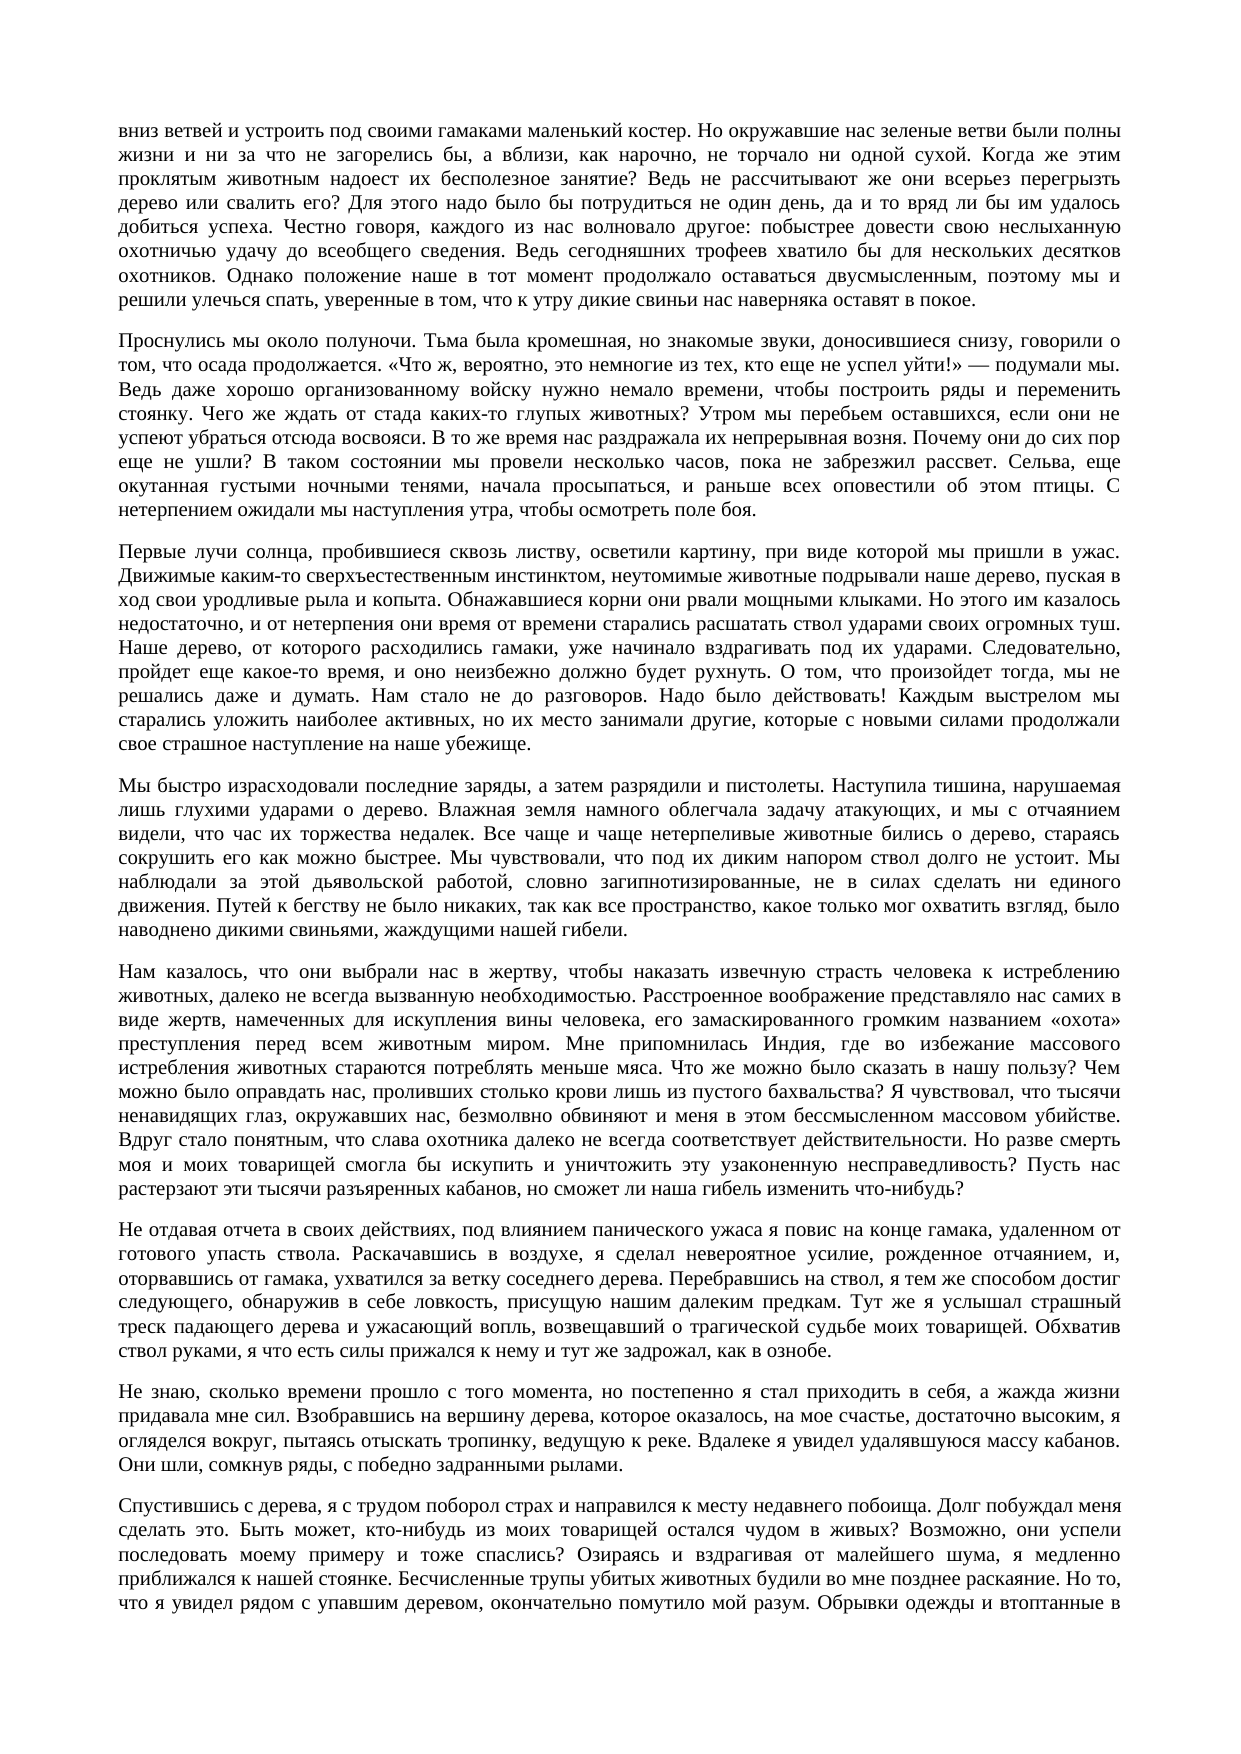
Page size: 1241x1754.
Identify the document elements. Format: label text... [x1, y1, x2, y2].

text Не знаю, сколько времени прошло с того момента, но постепенно я стал приходить в себя, а жажда жизни придавала мне сил. Взобравшись на вершину дерева, которое оказалось, на мое счастье, достаточно высоким, я огляделся вокруг, пытаясь отыскать тропинку, ведущую к реке. Вдалеке я увидел удалявшуюся массу кабанов. Они шли, сомкнув ряды, с победно задранными рылами. [118, 1379, 1122, 1476]
text Спустившись с дерева, я с трудом поборол страх и направился к месту недавнего побоища. Долг побуждал меня сделать это. Быть может, кто-нибудь из моих товарищей остался чудом в живых? Возможно, они успели последовать моему примеру и тоже спаслись? Озираясь и вздрагивая от малейшего шума, я медленно приближался к нашей стоянке. Бесчисленные трупы убитых животных будили во мне позднее раскаяние. Но то, что я увидел рядом с упавшим деревом, окончательно помутило мой разум. Обрывки одежды и втоптанные в [118, 1493, 1122, 1614]
text Нам казалось, что они выбрали нас в жертву, чтобы наказать извечную страсть человека к истреблению животных, далеко не всегда вызванную необходимостью. Расстроенное воображение представляло нас самих в виде жертв, намеченных для искупления вины человека, его замаскированного громким названием «охота» преступления перед всем животным миром. Мне припомнилась Индия, где во избежание массового истребления животных стараются потреблять меньше мяса. Что же можно было сказать в нашу пользу? Чем можно было оправдать нас, проливших столько крови лишь из пустого бахвальства? Я чувствовал, что тысячи ненавидящих глаз, окружавших нас, безмолвно обвиняют и меня в этом бессмысленном массовом убийстве. Вдруг стало понятным, что слава охотника далеко не всегда соответствует действительности. Но разве смерть моя и моих товарищей смогла бы искупить и уничтожить эту узаконенную несправедливость? Пусть нас растерзают эти тысячи разъяренных кабанов, но сможет ли наша гибель изменить что-нибудь? [118, 959, 1122, 1199]
text Проснулись мы около полуночи. Тьма была кромешная, но знакомые звуки, доносившиеся снизу, говорили о том, что осада продолжается. «Что ж, вероятно, это немногие из тех, кто еще не успел уйти!» — подумали мы. Ведь даже хорошо организованному войску нужно немало времени, чтобы построить ряды и переменить стоянку. Чего же ждать от стада каких-то глупых животных? Утром мы перебьем оставшихся, если они не успеют убраться отсюда восвояси. В то же время нас раздражала их непрерывная возня. Почему они до сих пор еще не ушли? В таком состоянии мы провели несколько часов, пока не забрезжил рассвет. Сельва, еще окутанная густыми ночными тенями, начала просыпаться, и раньше всех оповестили об этом птицы. С нетерпением ожидали мы наступления утра, чтобы осмотреть поле боя. [118, 328, 1122, 521]
text Первые лучи солнца, пробившиеся сквозь листву, осветили картину, при виде которой мы пришли в ужас. Движимые каким-то сверхъестественным инстинктом, неутомимые животные подрывали наше дерево, пуская в ход свои уродливые рыла и копыта. Обнажавшиеся корни они рвали мощными клыками. Но этого им казалось недостаточно, и от нетерпения они время от времени старались расшатать ствол ударами своих огромных туш. Наше дерево, от которого расходились гамаки, уже начинало вздрагивать под их ударами. Следовательно, пройдет еще какое-то время, и оно неизбежно должно будет рухнуть. О том, что произойдет тогда, мы не решались даже и думать. Нам стало не до разговоров. Надо было действовать! Каждым выстрелом мы старались уложить наиболее активных, но их место занимали другие, которые с новыми силами продолжали свое страшное наступление на наше убежище. [118, 538, 1122, 755]
text Не отдавая отчета в своих действиях, под влиянием панического ужаса я повис на конце гамака, удаленном от готового упасть ствола. Раскачавшись в воздухе, я сделал невероятное усилие, рожденное отчаянием, и, оторвавшись от гамака, ухватился за ветку соседнего дерева. Перебравшись на ствол, я тем же способом достиг следующего, обнаружив в себе ловкость, присущую нашим далеким предкам. Тут же я услышал страшный треск падающего дерева и ужасающий вопль, возвещавший о трагической судьбе моих товарищей. Обхватив ствол руками, я что есть силы прижался к нему и тут же задрожал, как в ознобе. [118, 1217, 1122, 1362]
text вниз ветвей и устроить под своими гамаками маленький костер. Но окружавшие нас зеленые ветви были полны жизни и ни за что не загорелись бы, а вблизи, как нарочно, не торчало ни одной сухой. Когда же этим проклятым животным надоест их бесполезное занятие? Ведь не рассчитывают же они всерьез перегрызть дерево или свалить его? Для этого надо было бы потрудиться не один день, да и то вряд ли бы им удалось добиться успеха. Честно говоря, каждого из нас волновало другое: побыстрее довести свою неслыханную охотничью удачу до всеобщего сведения. Ведь сегодняшних трофеев хватило бы для нескольких десятков охотников. Однако положение наше в тот момент продолжало оставаться двусмысленным, поэтому мы и решили улечься спать, уверенные в том, что к утру дикие свиньи нас наверняка оставят в покое. [118, 118, 1122, 311]
text Мы быстро израсходовали последние заряды, а затем разрядили и пистолеты. Наступила тишина, нарушаемая лишь глухими ударами о дерево. Влажная земля намного облегчала задачу атакующих, и мы с отчаянием видели, что час их торжества недалек. Все чаще и чаще нетерпеливые животные бились о дерево, стараясь сокрушить его как можно быстрее. Мы чувствовали, что под их диким напором ствол долго не устоит. Мы наблюдали за этой дьявольской работой, словно загипнотизированные, не в силах сделать ни единого движения. Путей к бегству не было никаких, так как все пространство, какое только мог охватить взгляд, было наводнено дикими свиньями, жаждущими нашей гибели. [118, 773, 1122, 941]
